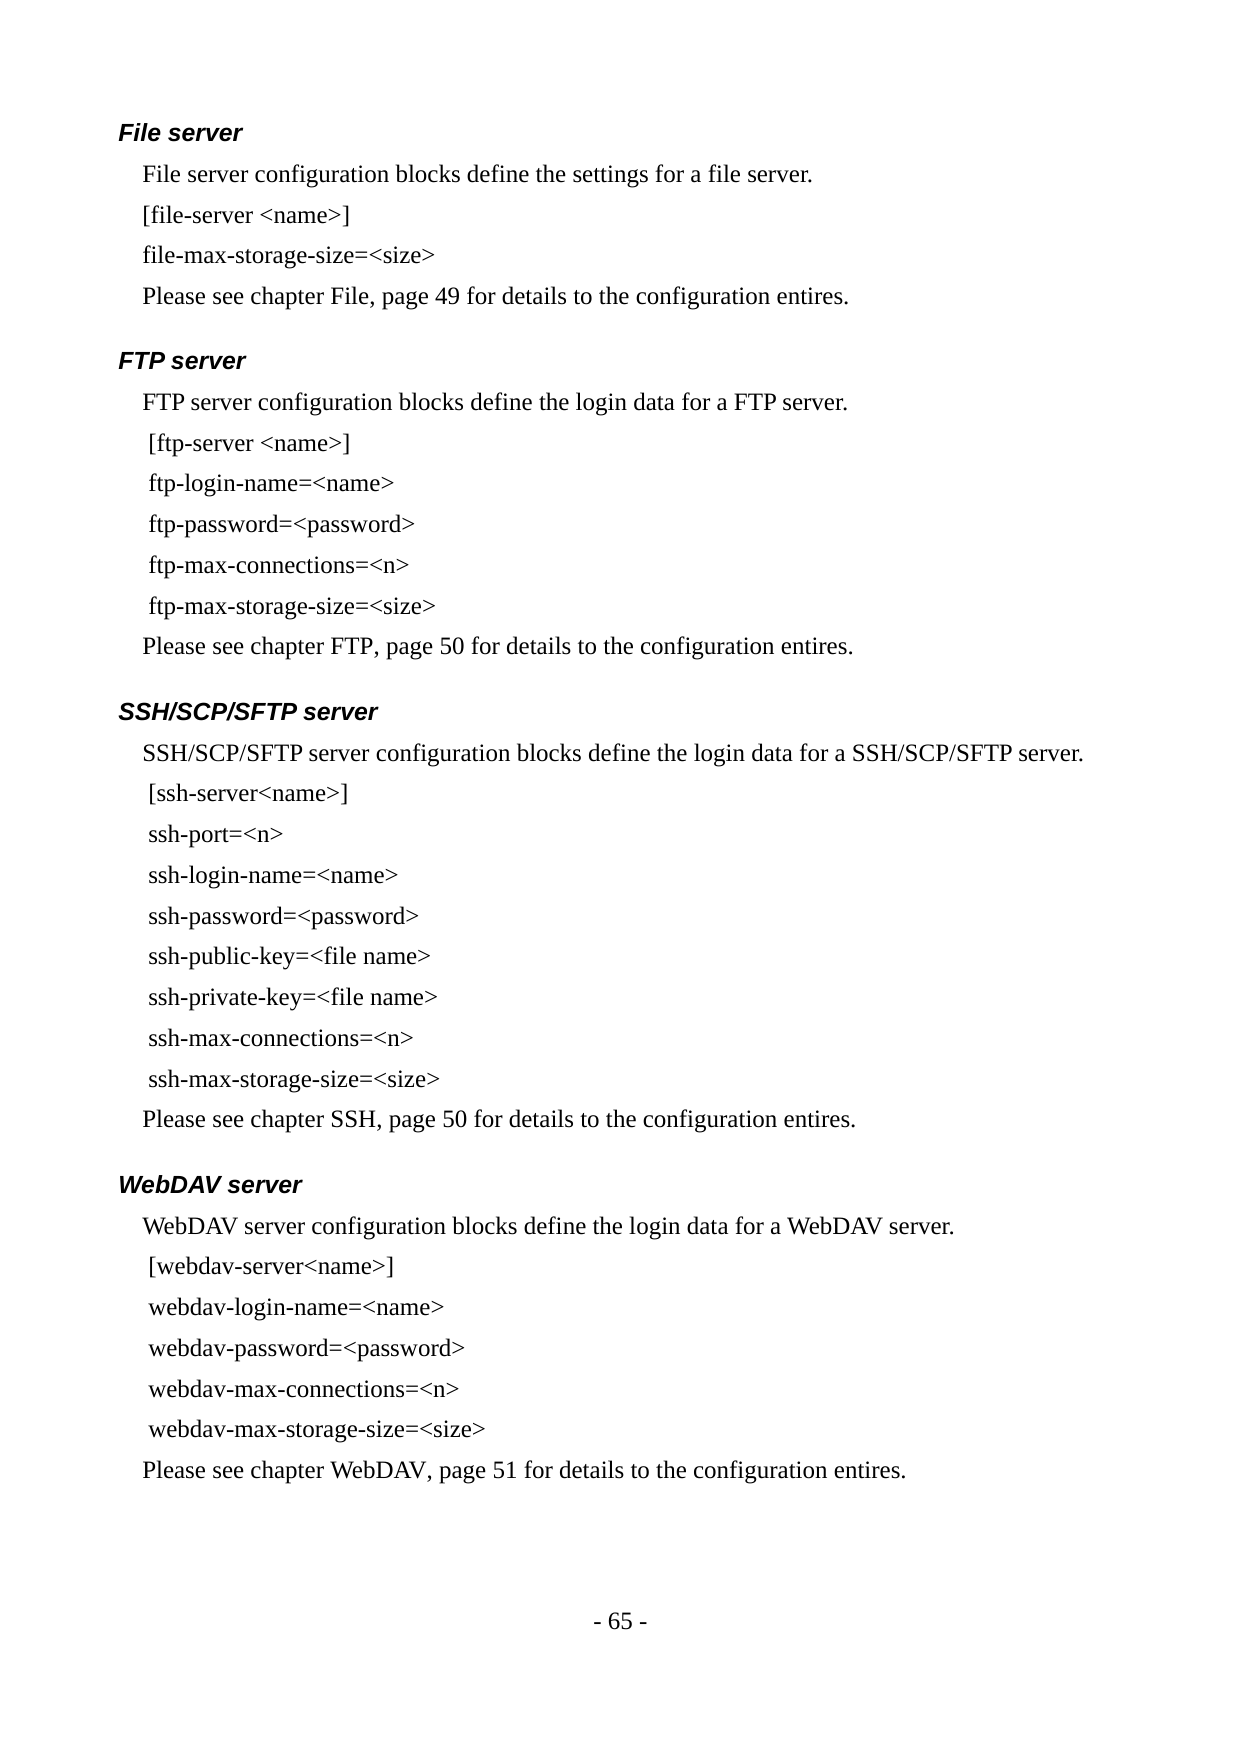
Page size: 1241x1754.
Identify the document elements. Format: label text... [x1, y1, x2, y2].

text File server configuration blocks define the settings for a file server. [118, 159, 1122, 188]
subtitle SSH/SCP/SFTP server [118, 697, 1122, 726]
text ssh-password=<password> [148, 901, 1122, 929]
text Please see chapter File, page 49 for details to the configuration entires. [118, 281, 1122, 309]
text ftp-login-name=<name> [148, 468, 1122, 497]
text ssh-port=<n> [148, 819, 1122, 848]
subtitle File server [118, 118, 1122, 147]
text file-max-storage-size=<size> [118, 240, 1122, 269]
text Please see chapter FTP, page 50 for details to the configuration entires. [118, 631, 1122, 660]
text [ftp-server <name>] [148, 428, 1122, 457]
text FTP server configuration blocks define the login data for a FTP server. [118, 387, 1122, 416]
text Please see chapter SSH, page 50 for details to the configuration entires. [118, 1104, 1122, 1133]
text ssh-login-name=<name> [148, 860, 1122, 889]
text SSH/SCP/SFTP server configuration blocks define the login data for a SSH/SCP/SFTP server. [118, 738, 1122, 767]
text ftp-max-connections=<n> [148, 550, 1122, 579]
text [webdav-server<name>] [148, 1251, 1122, 1280]
text webdav-max-connections=<n> [148, 1374, 1122, 1402]
text [ssh-server<name>] [148, 778, 1122, 807]
text ssh-max-storage-size=<size> [148, 1064, 1122, 1092]
text WebDAV server configuration blocks define the login data for a WebDAV server. [118, 1211, 1122, 1240]
text ftp-password=<password> [148, 509, 1122, 538]
text ftp-max-storage-size=<size> [148, 591, 1122, 619]
text ssh-private-key=<file name> [148, 982, 1122, 1011]
text webdav-password=<password> [148, 1333, 1122, 1362]
text webdav-login-name=<name> [148, 1292, 1122, 1321]
text webdav-max-storage-size=<size> [148, 1414, 1122, 1443]
text [file-server <name>] [118, 200, 1122, 228]
text ssh-max-connections=<n> [148, 1023, 1122, 1052]
text Please see chapter WebDAV, page 51 for details to the configuration entires. [118, 1455, 1122, 1484]
subtitle WebDAV server [118, 1170, 1122, 1198]
subtitle FTP server [118, 346, 1122, 375]
text ssh-public-key=<file name> [148, 941, 1122, 970]
